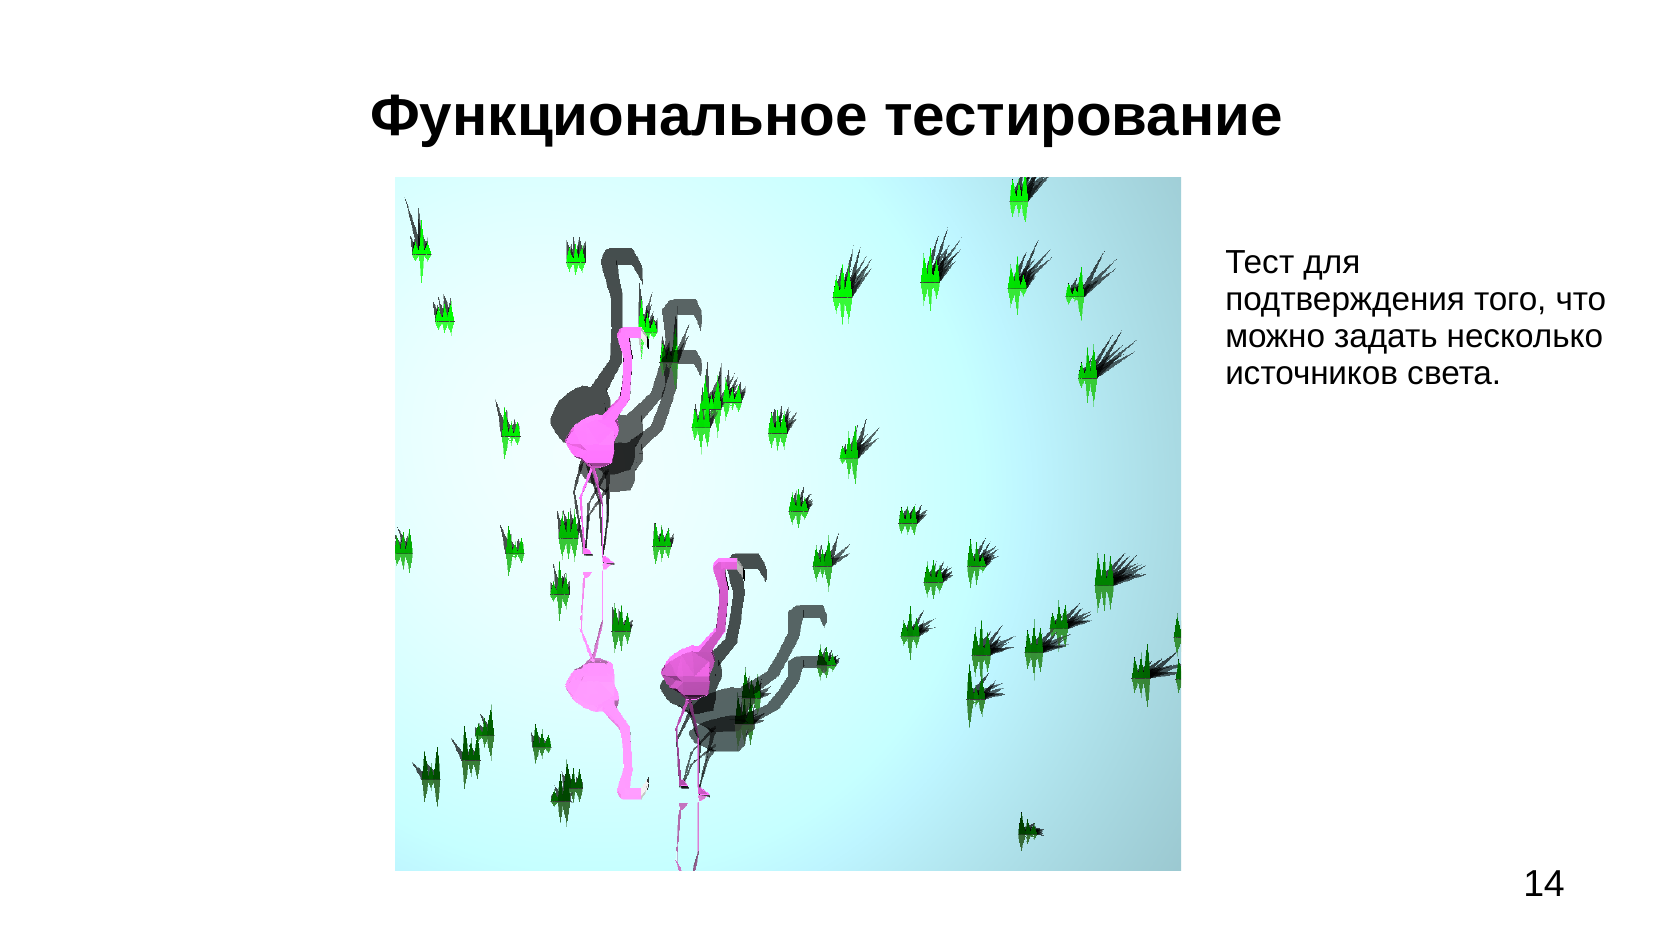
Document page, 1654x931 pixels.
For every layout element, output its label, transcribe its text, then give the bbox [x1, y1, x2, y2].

text_box Тест для подтверждения того, что можно задать несколько источников света. [1210, 236, 1625, 621]
picture [395, 177, 1182, 871]
title Функциональное тестирование [82, 37, 1571, 193]
text_box [1517, 854, 1654, 925]
